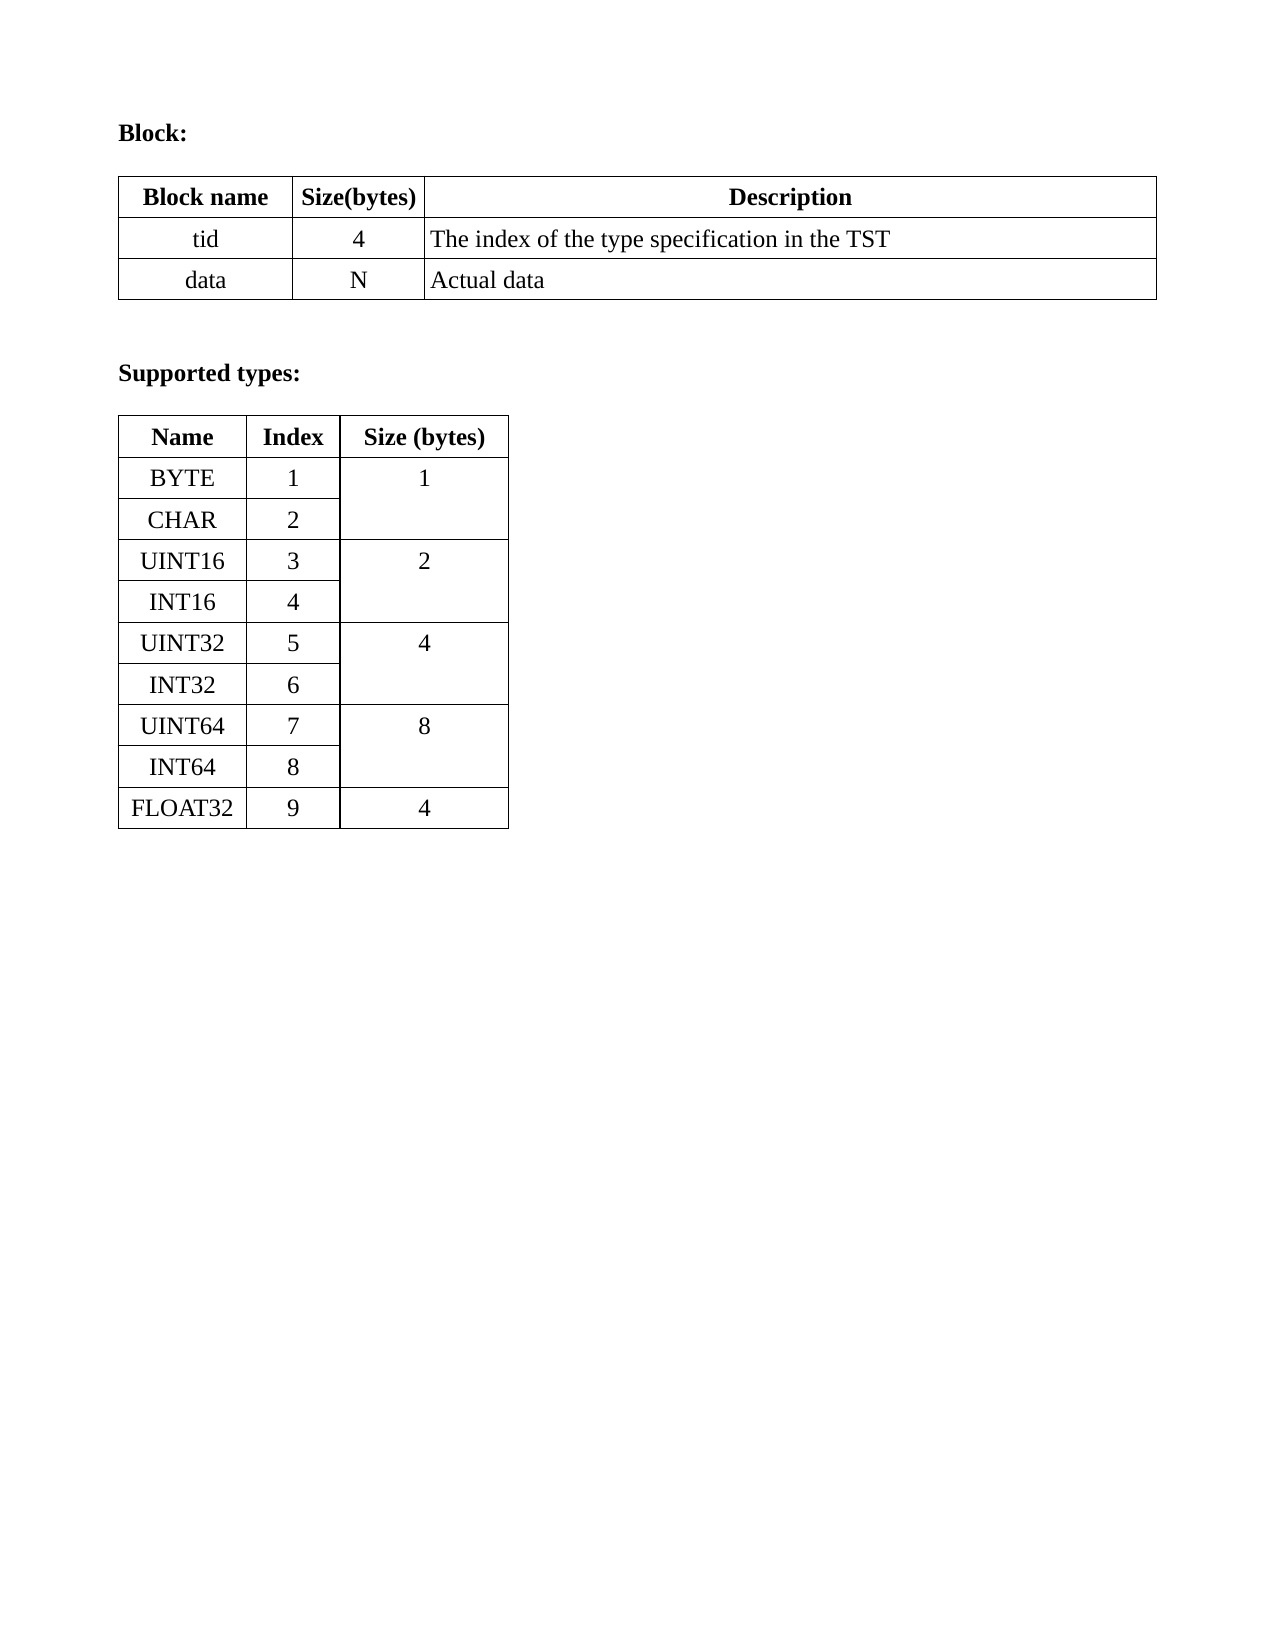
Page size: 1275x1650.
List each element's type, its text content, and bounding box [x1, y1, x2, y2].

table_cell 8 [341, 705, 508, 787]
table_cell INT32 [119, 664, 246, 704]
table_header Name [119, 416, 246, 457]
table_cell CHAR [119, 499, 246, 539]
table_header Size(bytes) [293, 177, 424, 217]
table_cell UINT16 [119, 540, 246, 580]
table_header Block name [119, 177, 292, 217]
table_cell 6 [247, 664, 339, 704]
table_cell 7 [247, 705, 339, 745]
table_cell 3 [247, 540, 339, 580]
table_cell 8 [247, 746, 339, 787]
table_cell tid [119, 218, 292, 258]
table_cell 4 [293, 218, 424, 258]
table_cell 1 [341, 458, 508, 539]
table_header Description [425, 177, 1156, 217]
table_cell data [119, 259, 292, 299]
table_cell 1 [247, 458, 339, 498]
table_cell UINT32 [119, 623, 246, 663]
table_cell Actual data [425, 259, 1156, 299]
table_cell UINT64 [119, 705, 246, 745]
table_cell 4 [341, 623, 508, 704]
table_cell 5 [247, 623, 339, 663]
table_cell 2 [247, 499, 339, 539]
table_cell 4 [341, 788, 508, 828]
text Block: [118, 118, 1157, 147]
text Supported types: [118, 358, 1157, 387]
table_cell 4 [247, 581, 339, 622]
table_cell FLOAT32 [119, 788, 246, 828]
table_cell The index of the type specification in the TST [425, 218, 1156, 258]
table_cell INT64 [119, 746, 246, 787]
table_cell BYTE [119, 458, 246, 498]
table_header Index [247, 416, 339, 457]
table_cell 2 [341, 540, 508, 622]
table_header Size (bytes) [341, 416, 508, 457]
table_cell INT16 [119, 581, 246, 622]
table_cell N [293, 259, 424, 299]
table_cell 9 [247, 788, 339, 828]
